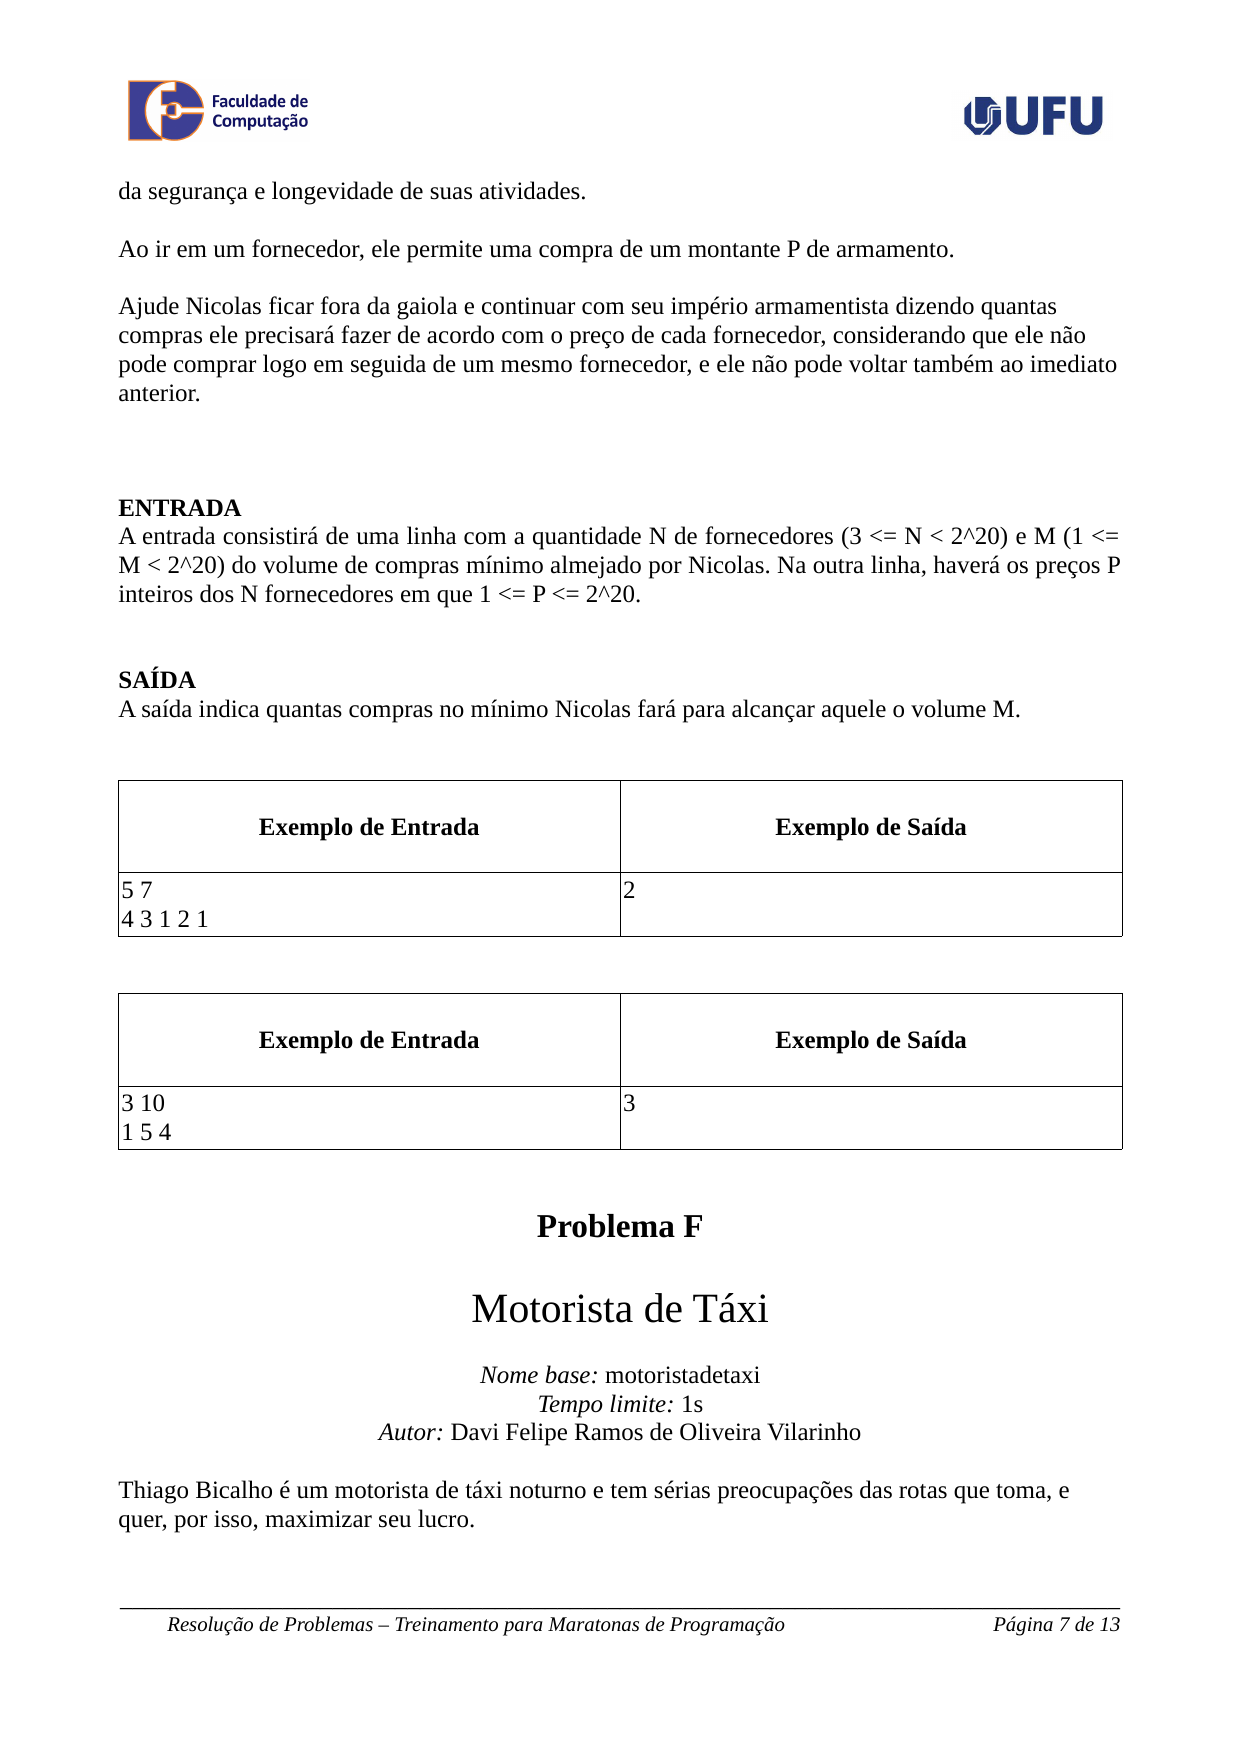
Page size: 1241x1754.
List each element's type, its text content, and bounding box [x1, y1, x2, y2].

text A entrada consistirá de uma linha com a quantidade N de fornecedores (3 <= N < 2^20) e M (1 <= M < 2^20) do volume de compras mínimo almejado por Nicolas. Na outra linha, haverá os preços P inteiros dos N fornecedores em que 1 <= P <= 2^20. [118, 521, 1122, 608]
text Motorista de Táxi [118, 1283, 1122, 1331]
text Autor: Davi Felipe Ramos de Oliveira Vilarinho [118, 1417, 1122, 1446]
picture [950, 90, 1113, 141]
table_header Exemplo de Entrada [119, 994, 620, 1086]
text ENTRADA [118, 493, 1122, 521]
text da segurança e longevidade de suas atividades. [118, 176, 1122, 205]
text Nome base: motoristadetaxi [118, 1360, 1122, 1389]
table_header Exemplo de Entrada [119, 781, 620, 872]
text SAÍDA [118, 665, 1122, 694]
table_header Exemplo de Saída [621, 994, 1122, 1086]
text A saída indica quantas compras no mínimo Nicolas fará para alcançar aquele o volume M. [118, 694, 1122, 723]
text Ajude Nicolas ficar fora da gaiola e continuar com seu império armamentista dizendo quantas compras ele precisará fazer de acordo com o preço de cada fornecedor, considerando que ele não pode comprar logo em seguida de um mesmo fornecedor, e ele não pode voltar também ao imediato anterior. [118, 291, 1122, 406]
table_cell 3 10 1 5 4 [119, 1087, 620, 1149]
text Ao ir em um fornecedor, ele permite uma compra de um montante P de armamento. [118, 234, 1122, 263]
text Thiago Bicalho é um motorista de táxi noturno e tem sérias preocupações das rotas que toma, e quer, por isso, maximizar seu lucro. [118, 1475, 1122, 1532]
table_header Exemplo de Saída [621, 781, 1122, 872]
text Problema F [118, 1207, 1122, 1245]
text Tempo limite: 1s [118, 1389, 1122, 1417]
table_cell 5 7 4 3 1 2 1 [119, 873, 620, 936]
picture [126, 79, 310, 142]
table_cell 3 [621, 1087, 1122, 1149]
table_cell 2 [621, 873, 1122, 936]
